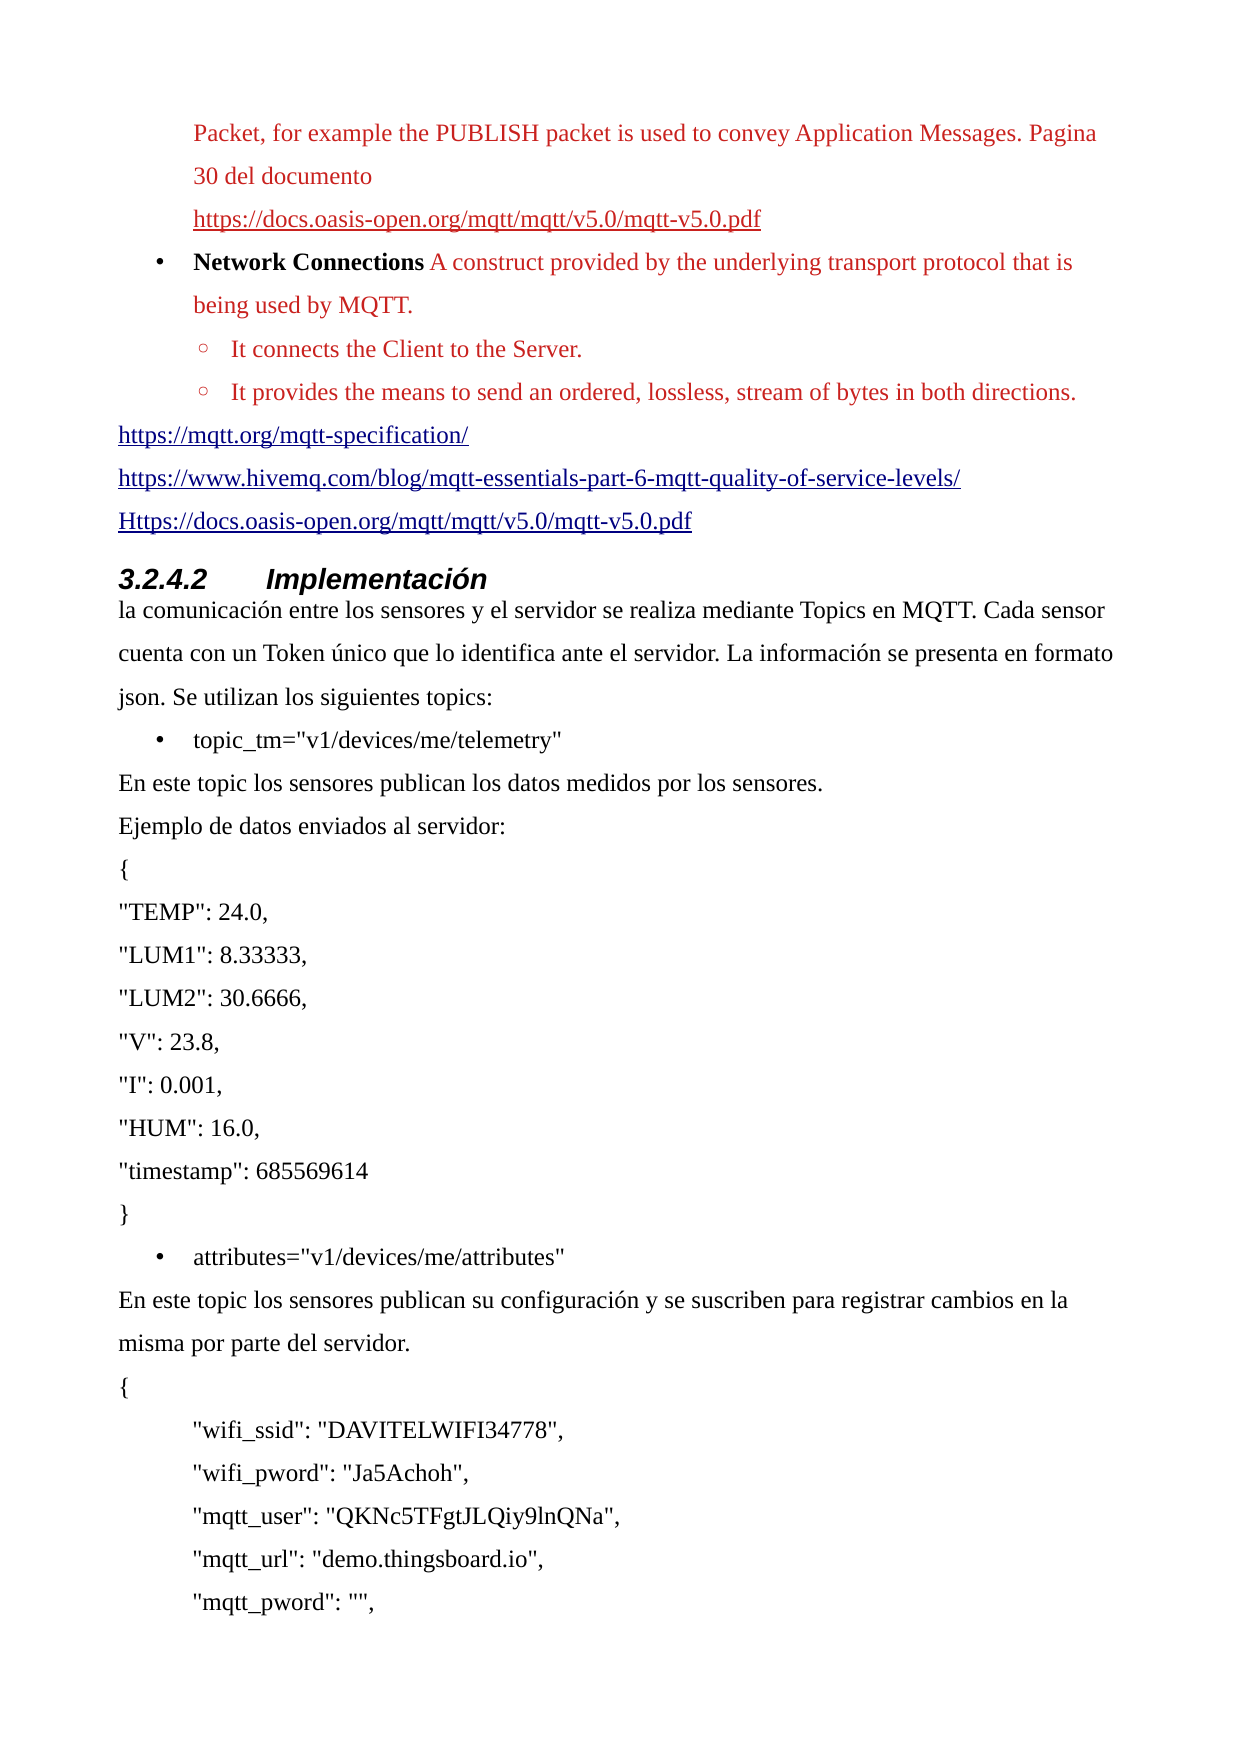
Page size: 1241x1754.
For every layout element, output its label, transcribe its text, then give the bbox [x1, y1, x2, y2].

text "timestamp": 685569614 [118, 1156, 1122, 1185]
text "I": 0.001, [118, 1070, 1122, 1098]
list https://docs.oasis-open.org/mqtt/mqtt/v5.0/mqtt-v5.0.pdf [156, 204, 1122, 233]
text } [118, 1199, 1122, 1228]
text https://www.hivemq.com/blog/mqtt-essentials-part-6-mqtt-quality-of-service-levels/ [118, 463, 1122, 492]
text "mqtt_url": "demo.thingsboard.io", [118, 1544, 1122, 1573]
text "TEMP": 24.0, [118, 897, 1122, 926]
text la comunicación entre los sensores y el servidor se realiza mediante Topics en MQTT. Cada sensor cuenta con un Token único que lo identifica ante el servidor. La información se presenta en formato json. Se utilizan los siguientes topics: [118, 595, 1122, 710]
text "wifi_ssid": "DAVITELWIFI34778", [118, 1415, 1122, 1443]
text En este topic los sensores publican los datos medidos por los sensores. [118, 768, 1122, 797]
text En este topic los sensores publican su configuración y se suscriben para registrar cambios en la misma por parte del servidor. [118, 1285, 1122, 1357]
text { [118, 854, 1122, 883]
list attributes="v1/devices/me/attributes" [156, 1242, 1122, 1271]
text https://mqtt.org/mqtt-specification/ [118, 420, 1122, 449]
text "LUM1": 8.33333, [118, 940, 1122, 969]
text Https://docs.oasis-open.org/mqtt/mqtt/v5.0/mqtt-v5.0.pdf [118, 506, 1122, 535]
text "mqtt_user": "QKNc5TFgtJLQiy9lnQNa", [118, 1501, 1122, 1530]
text "wifi_pword": "Ja5Achoh", [118, 1458, 1122, 1487]
list topic_tm="v1/devices/me/telemetry" [156, 725, 1122, 753]
text "HUM": 16.0, [118, 1113, 1122, 1142]
text { [118, 1372, 1122, 1400]
list Network Connections A construct provided by the underlying transport protocol that is being used by MQTT. [156, 247, 1122, 319]
text "mqtt_pword": "", [118, 1587, 1122, 1616]
text "V": 23.8, [118, 1027, 1122, 1055]
list It provides the means to send an ordered, lossless, stream of bytes in both directions. [193, 377, 1122, 406]
subtitle Implementación [118, 562, 1122, 595]
list Packet, for example the PUBLISH packet is used to convey Application Messages. Pagina 30 del documento [156, 118, 1122, 190]
list It connects the Client to the Server. [193, 334, 1122, 362]
text "LUM2": 30.6666, [118, 983, 1122, 1012]
text Ejemplo de datos enviados al servidor: [118, 811, 1122, 840]
